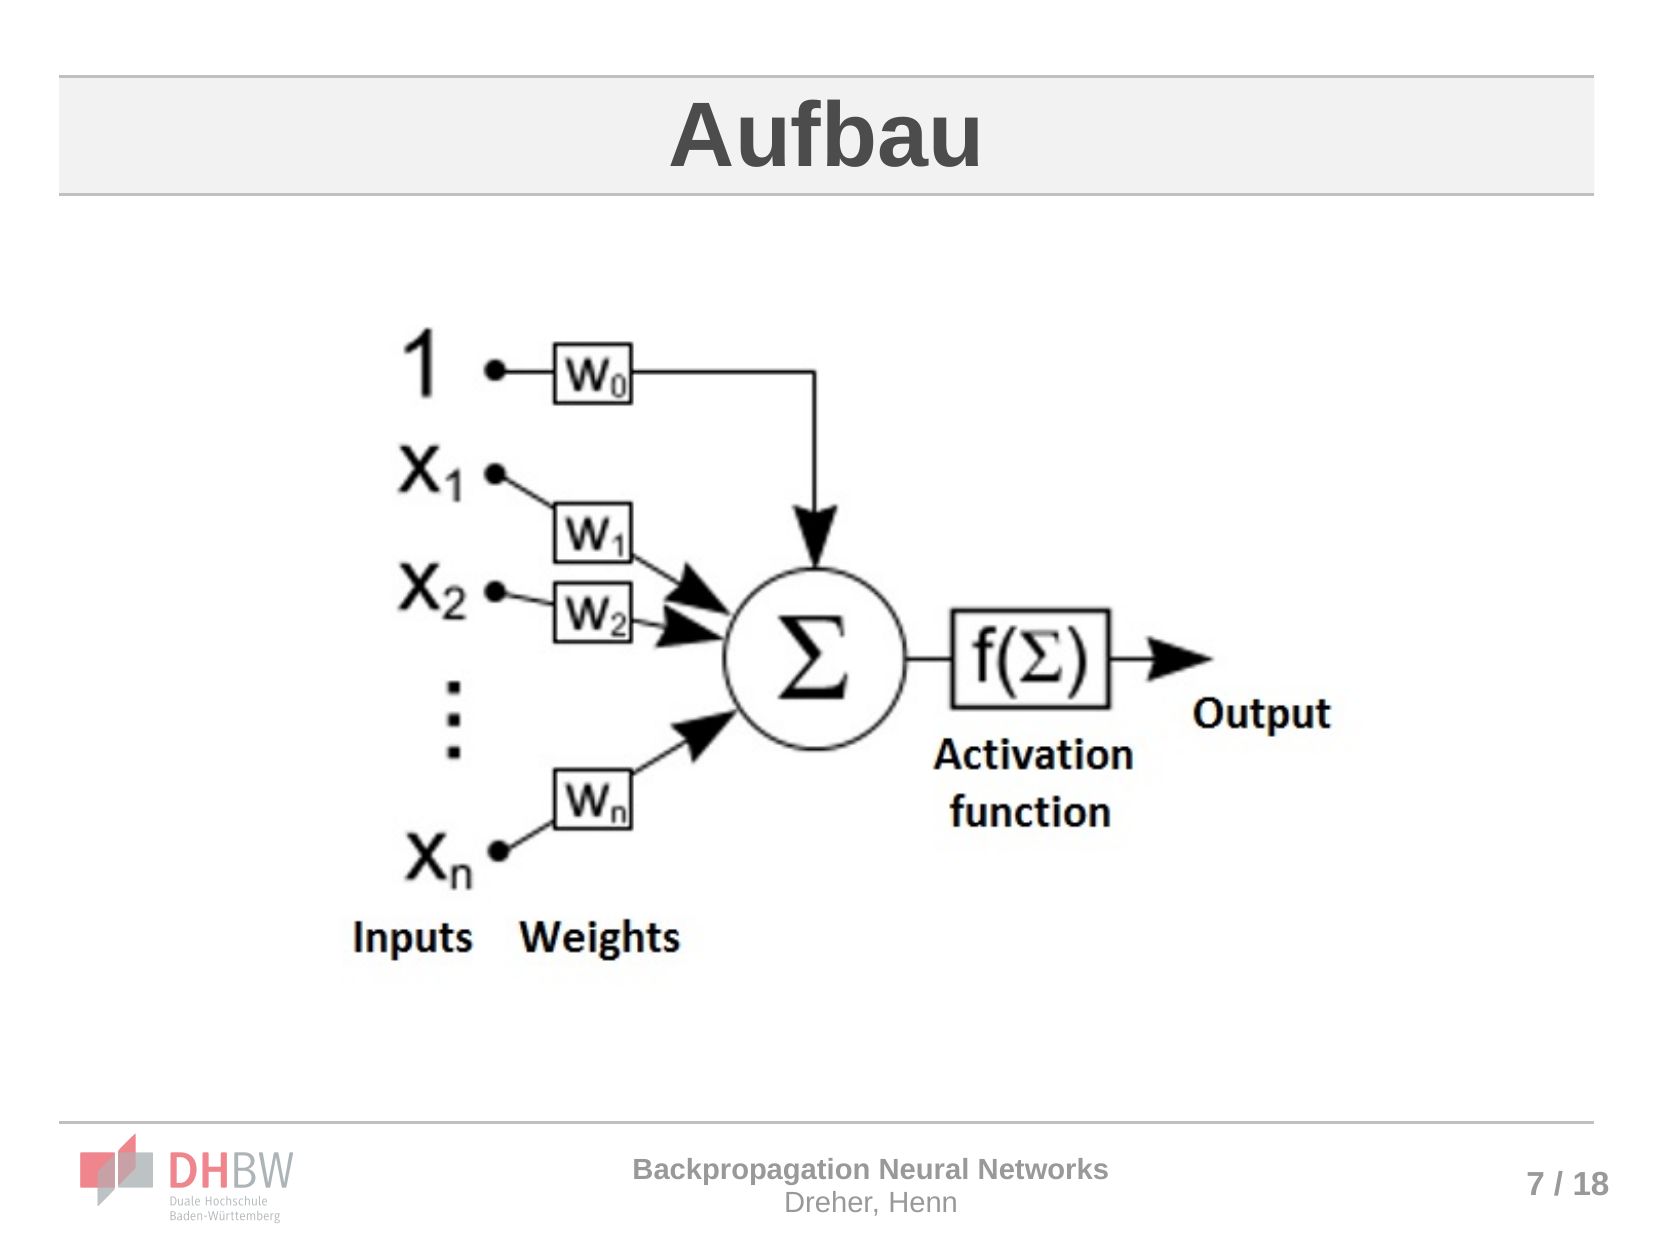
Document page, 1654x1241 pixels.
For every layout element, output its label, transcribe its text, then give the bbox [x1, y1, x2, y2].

picture [211, 260, 1443, 1080]
title Aufbau [59, 31, 1595, 239]
picture [78, 1133, 296, 1225]
